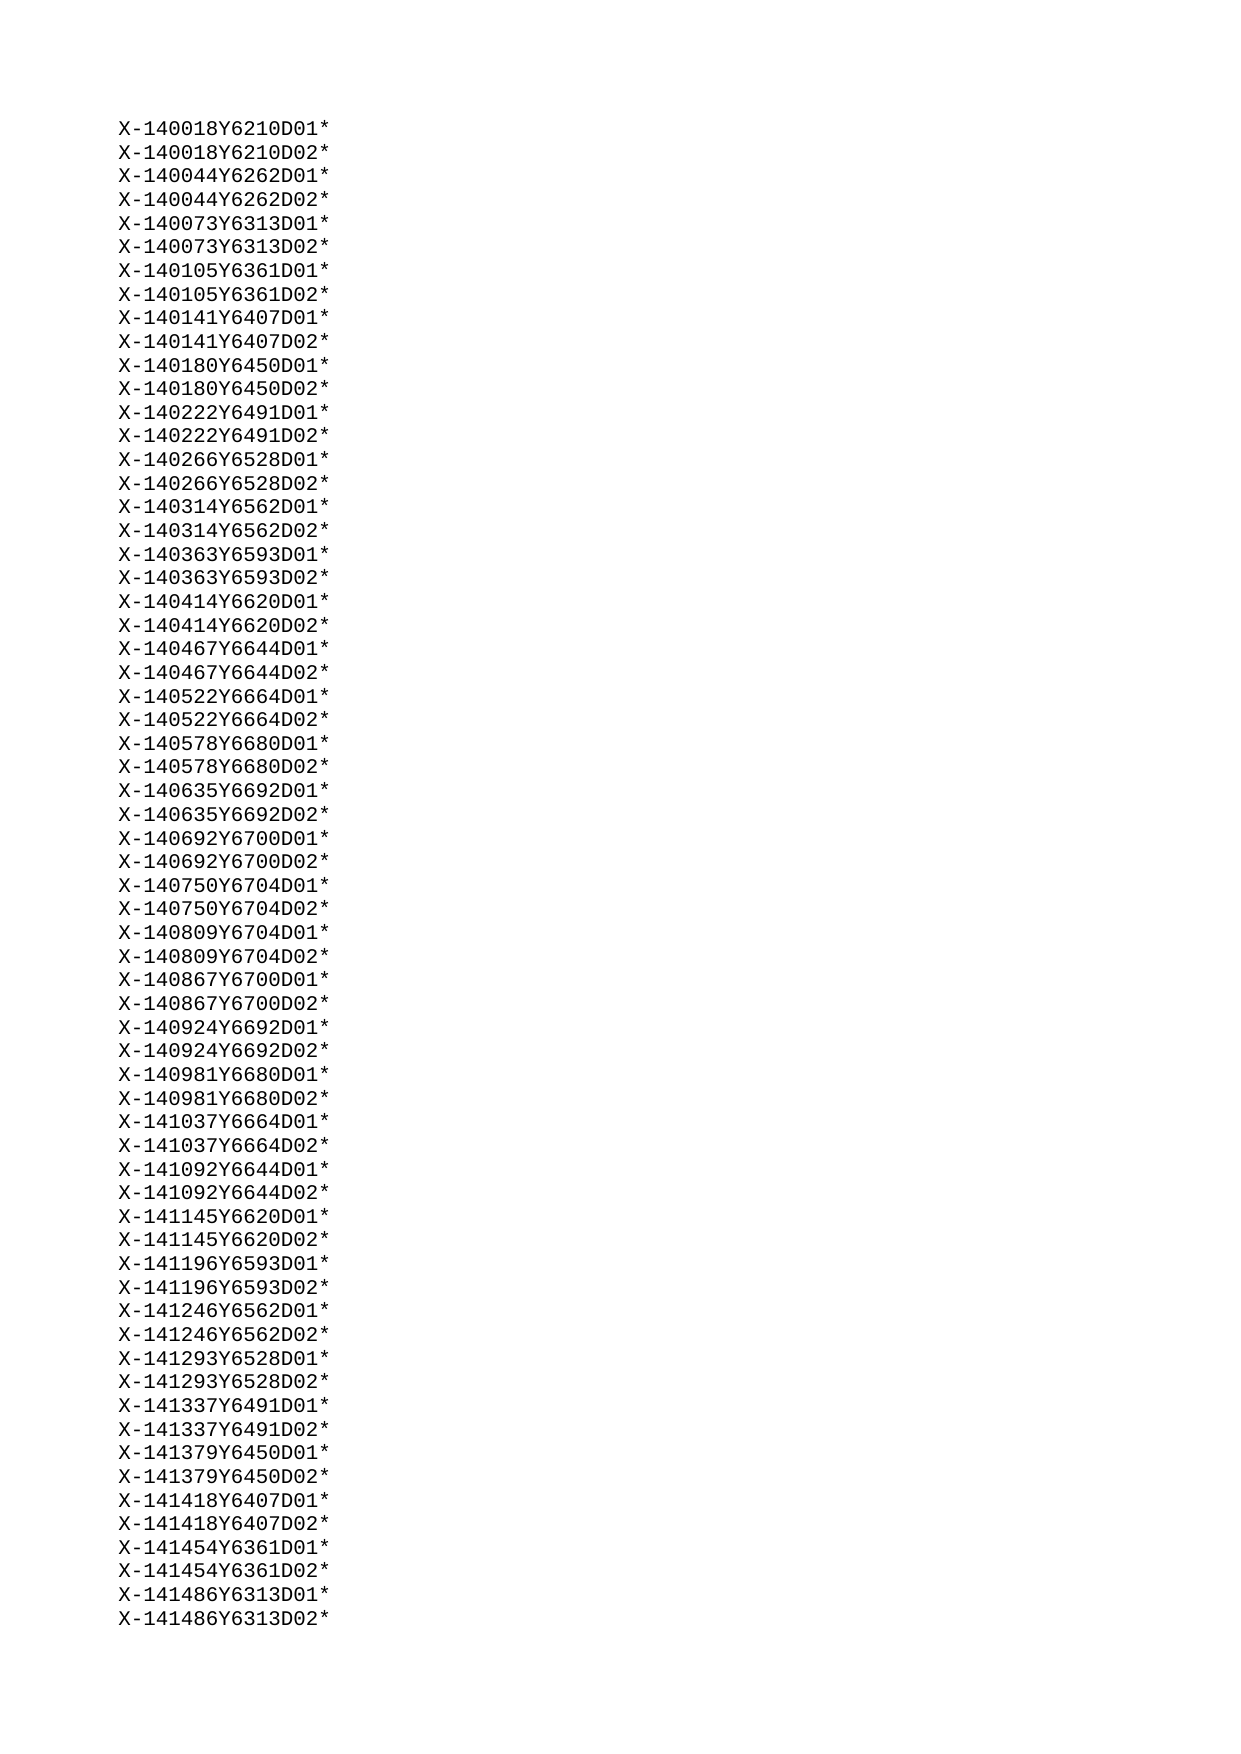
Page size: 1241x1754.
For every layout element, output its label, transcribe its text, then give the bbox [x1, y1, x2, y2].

text X-140018Y6210D02* [118, 142, 1122, 165]
text X-141092Y6644D01* [118, 1158, 1122, 1182]
text X-140578Y6680D01* [118, 733, 1122, 757]
text X-140924Y6692D02* [118, 1040, 1122, 1064]
text X-140467Y6644D01* [118, 638, 1122, 662]
text X-141196Y6593D02* [118, 1277, 1122, 1300]
text X-140750Y6704D01* [118, 875, 1122, 898]
text X-141145Y6620D02* [118, 1229, 1122, 1253]
text X-140105Y6361D01* [118, 260, 1122, 284]
text X-140141Y6407D02* [118, 331, 1122, 354]
text X-141337Y6491D02* [118, 1419, 1122, 1442]
text X-140363Y6593D01* [118, 544, 1122, 567]
text X-140867Y6700D01* [118, 969, 1122, 993]
text X-140044Y6262D01* [118, 165, 1122, 189]
text X-140266Y6528D02* [118, 473, 1122, 496]
text X-140414Y6620D01* [118, 591, 1122, 615]
text X-140692Y6700D01* [118, 827, 1122, 851]
text X-140981Y6680D02* [118, 1088, 1122, 1111]
text X-141145Y6620D01* [118, 1206, 1122, 1229]
text X-141454Y6361D01* [118, 1537, 1122, 1561]
text X-140750Y6704D02* [118, 898, 1122, 922]
text X-140222Y6491D01* [118, 402, 1122, 426]
text X-141246Y6562D02* [118, 1324, 1122, 1348]
text X-140314Y6562D02* [118, 520, 1122, 544]
text X-140073Y6313D01* [118, 213, 1122, 236]
text X-141246Y6562D01* [118, 1300, 1122, 1324]
text X-140924Y6692D01* [118, 1017, 1122, 1040]
text X-140105Y6361D02* [118, 284, 1122, 307]
text X-140467Y6644D02* [118, 662, 1122, 686]
text X-140867Y6700D02* [118, 993, 1122, 1017]
text X-141486Y6313D01* [118, 1584, 1122, 1608]
text X-140180Y6450D02* [118, 378, 1122, 402]
text X-140180Y6450D01* [118, 354, 1122, 378]
text X-140692Y6700D02* [118, 851, 1122, 875]
text X-141196Y6593D01* [118, 1253, 1122, 1277]
text X-140809Y6704D01* [118, 922, 1122, 946]
text X-140363Y6593D02* [118, 567, 1122, 591]
text X-141418Y6407D01* [118, 1489, 1122, 1513]
text X-140981Y6680D01* [118, 1064, 1122, 1088]
text X-140522Y6664D02* [118, 709, 1122, 733]
text X-140635Y6692D01* [118, 780, 1122, 804]
text X-140635Y6692D02* [118, 804, 1122, 827]
text X-140222Y6491D02* [118, 426, 1122, 449]
text X-141337Y6491D01* [118, 1395, 1122, 1419]
text X-140018Y6210D01* [118, 118, 1122, 142]
text X-140266Y6528D01* [118, 449, 1122, 473]
text X-141454Y6361D02* [118, 1561, 1122, 1584]
text X-140414Y6620D02* [118, 615, 1122, 638]
text X-141486Y6313D02* [118, 1608, 1122, 1631]
text X-141037Y6664D02* [118, 1135, 1122, 1158]
text X-141092Y6644D02* [118, 1182, 1122, 1206]
text X-140314Y6562D01* [118, 496, 1122, 520]
text X-141379Y6450D02* [118, 1466, 1122, 1489]
text X-141379Y6450D01* [118, 1442, 1122, 1466]
text X-140578Y6680D02* [118, 757, 1122, 780]
text X-141293Y6528D01* [118, 1348, 1122, 1371]
text X-140073Y6313D02* [118, 236, 1122, 260]
text X-140809Y6704D02* [118, 946, 1122, 969]
text X-140044Y6262D02* [118, 189, 1122, 213]
text X-140141Y6407D01* [118, 307, 1122, 331]
text X-140522Y6664D01* [118, 686, 1122, 709]
text X-141293Y6528D02* [118, 1371, 1122, 1395]
text X-141037Y6664D01* [118, 1111, 1122, 1135]
text X-141418Y6407D02* [118, 1513, 1122, 1537]
